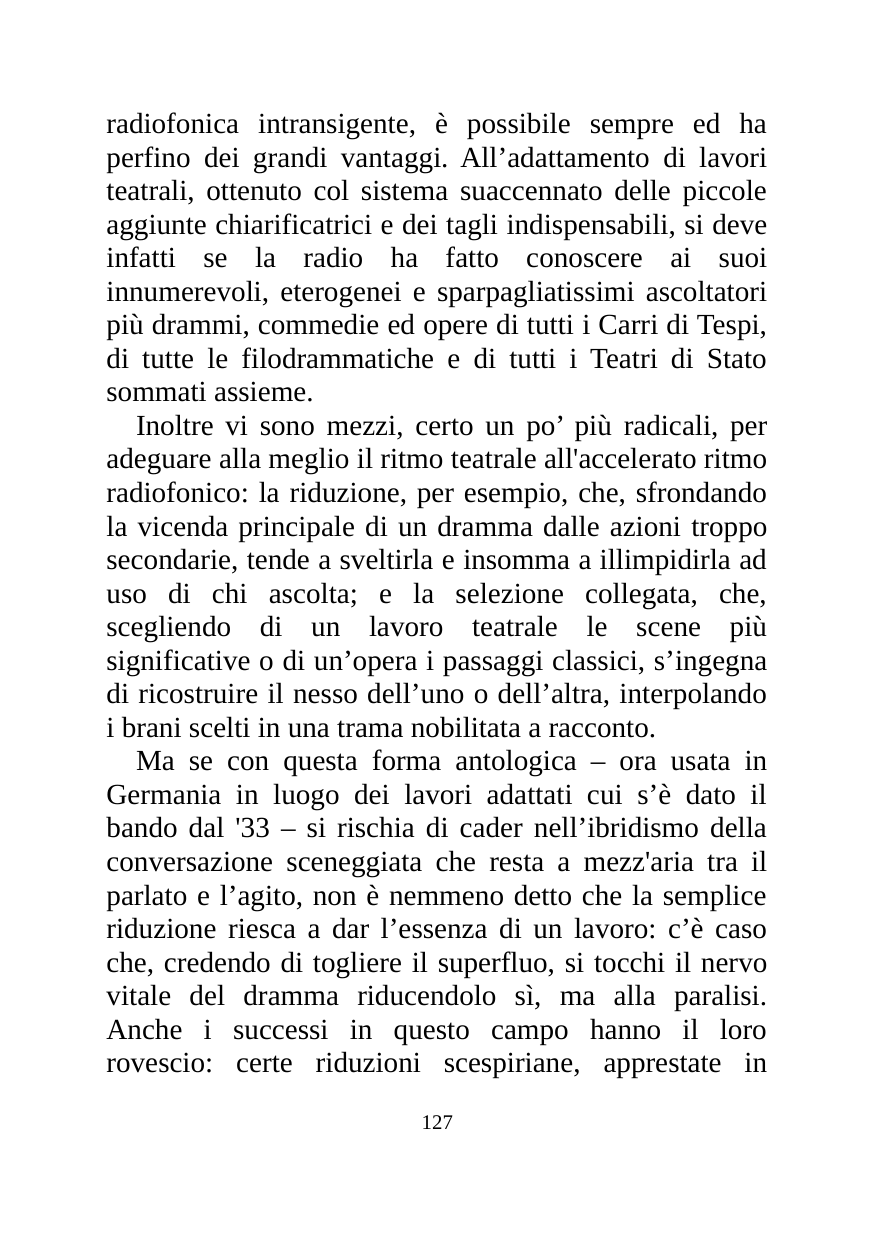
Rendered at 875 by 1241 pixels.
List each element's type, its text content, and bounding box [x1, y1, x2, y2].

text Ma se con questa forma antologica – ora usata in Germania in luogo dei lavori adattati cui s’è dato il bando dal '33 – si rischia di cader nell’ibridismo della conversazione sceneggiata che resta a mezz'aria tra il parlato e l’agito, non è nemmeno detto che la semplice riduzione riesca a dar l’essenza di un lavoro: c’è caso che, credendo di togliere il superfluo, si tocchi il nervo vitale del dramma riducendolo sì, ma alla paralisi. Anche i successi in questo campo hanno il loro rovescio: certe riduzioni scespiriane, apprestate in [106, 743, 768, 1079]
text radiofonica intransigente, è possibile sempre ed ha perfino dei grandi vantaggi. All’adattamento di lavori teatrali, ottenuto col sistema suaccennato delle piccole aggiunte chiarificatrici e dei tagli indispensabili, si deve infatti se la radio ha fatto conoscere ai suoi innumerevoli, eterogenei e sparpagliatissimi ascoltatori più drammi, commedie ed opere di tutti i Carri di Tespi, di tutte le filodrammatiche e di tutti i Teatri di Stato sommati assieme. [106, 106, 768, 408]
text Inoltre vi sono mezzi, certo un po’ più radicali, per adeguare alla meglio il ritmo teatrale all'accelerato ritmo radiofonico: la riduzione, per esempio, che, sfrondando la vicenda principale di un dramma dalle azioni troppo secondarie, tende a sveltirla e insomma a illimpidirla ad uso di chi ascolta; e la selezione collegata, che, scegliendo di un lavoro teatrale le scene più significative o di un’opera i passaggi classici, s’ingegna di ricostruire il nesso dell’uno o dell’altra, interpolando i brani scelti in una trama nobilitata a racconto. [106, 408, 768, 743]
